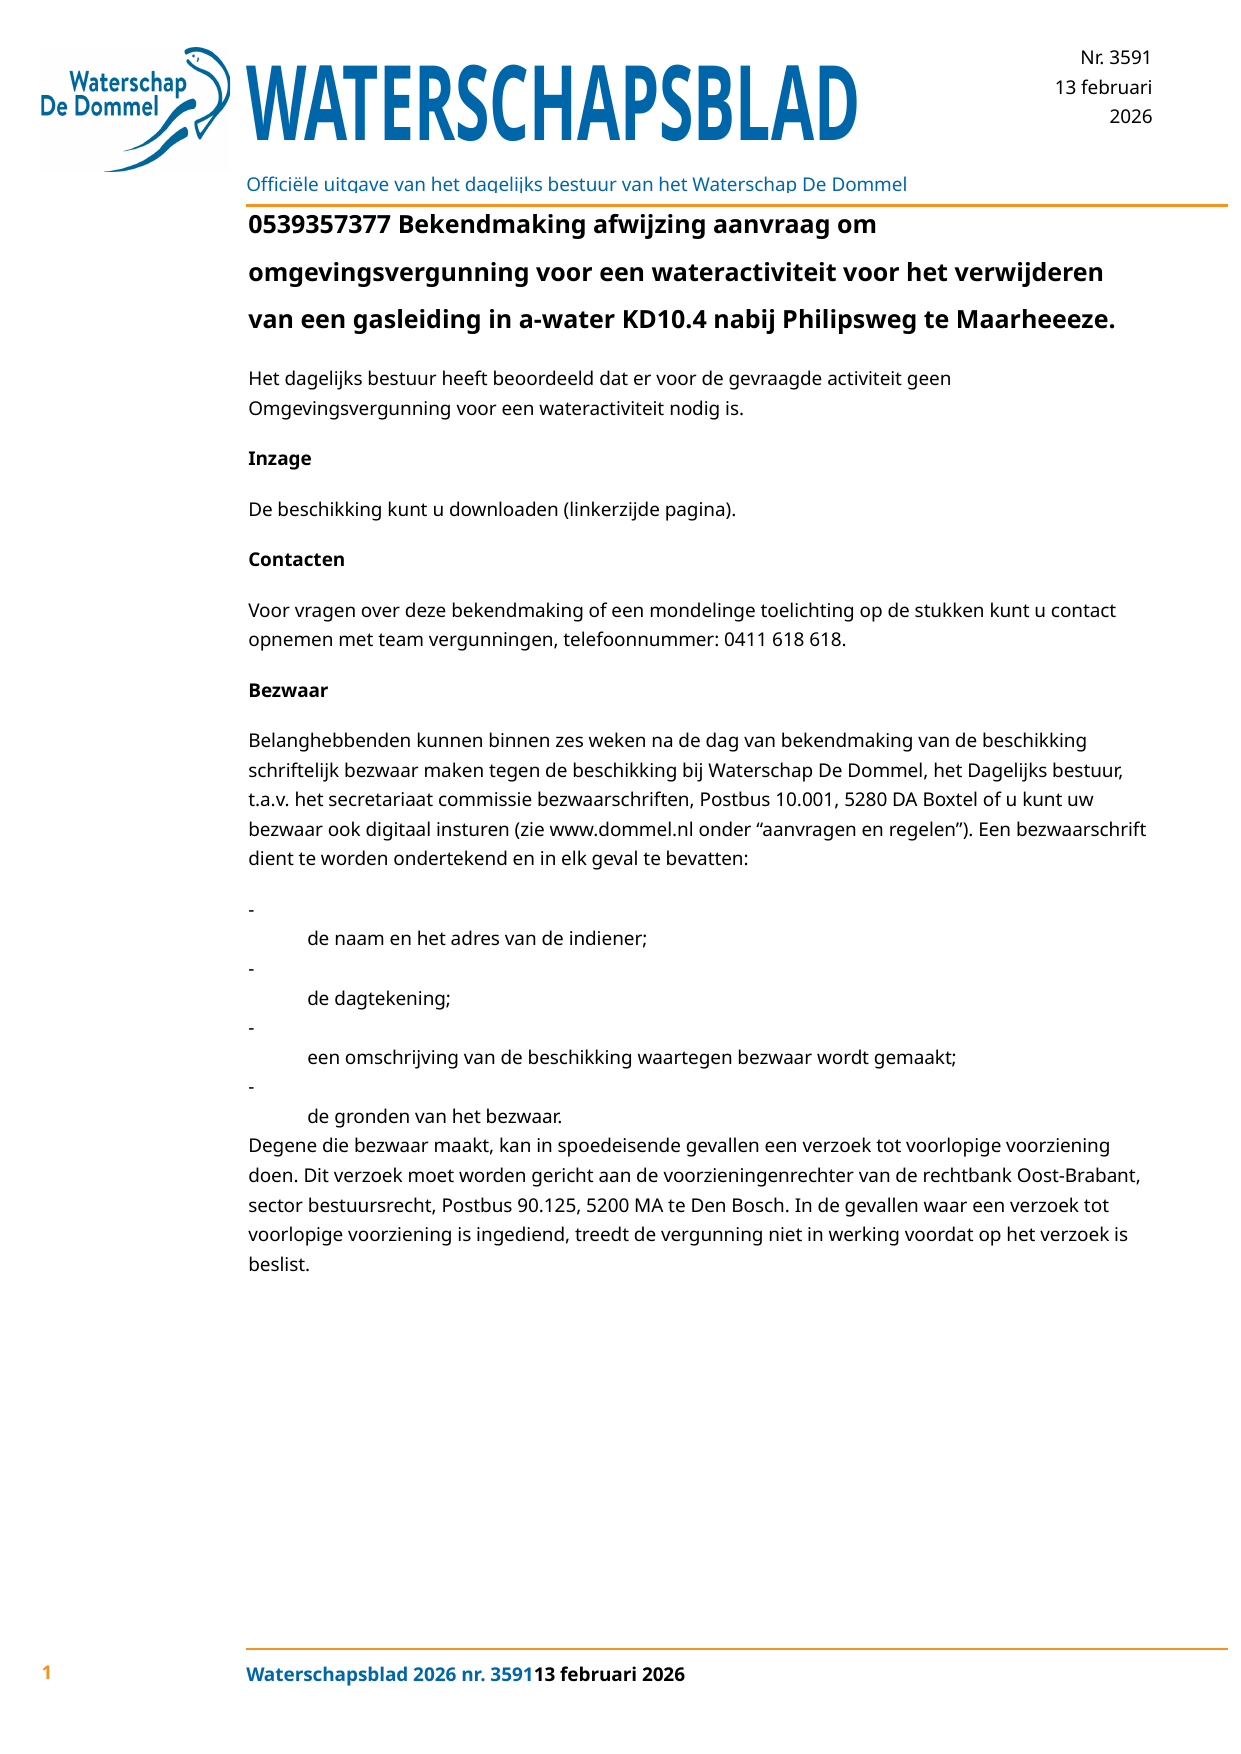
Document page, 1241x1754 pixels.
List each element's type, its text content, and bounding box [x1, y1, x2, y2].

text Het dagelijks bestuur heeft beoordeeld dat er voor de gevraagde activiteit geen Omgevingsvergunning voor een wateractiviteit nodig is. [248, 366, 1152, 421]
picture [41, 47, 231, 172]
text Inzage [248, 446, 1152, 471]
list de gronden van het bezwaar. [248, 1103, 1152, 1129]
list de naam en het adres van de indiener; [248, 926, 1152, 951]
text De beschikking kunt u downloaden (linkerzijde pagina). [248, 496, 1152, 522]
picture [45, 99, 51, 111]
list de dagtekening; [248, 985, 1152, 1010]
text Voor vragen over deze bekendmaking of een mondelinge toelichting op de stukken kunt u contact opnemen met team vergunningen, telefoonnummer: 0411 618 618. [248, 597, 1152, 652]
picture [198, 118, 210, 131]
text Bezwaar [248, 677, 1152, 702]
text Belanghebbenden kunnen binnen zes weken na de dag van bekendmaking van de beschikking schriftelijk bezwaar maken tegen de beschikking bij Waterschap De Dommel, het Dagelijks bestuur, t.a.v. het secretariaat commissie bezwaarschriften, Postbus 10.001, 5280 DA Boxtel of u kunt uw bezwaar ook digitaal insturen (zie www.dommel.nl onder “aanvragen en regelen”). Een bezwaarschrift dient te worden ondertekend en in elk geval te bevatten: [248, 727, 1152, 871]
text 0539357377 Bekendmaking afwijzing aanvraag om omgevingsvergunning voor een wateractiviteit voor het verwijderen van een gasleiding in a-water KD10.4 nabij Philipsweg te Maarheeeze. [248, 207, 1152, 336]
list een omschrijving van de beschikking waartegen bezwaar wordt gemaakt; [248, 1044, 1152, 1069]
picture [204, 47, 231, 76]
text Degene die bezwaar maakt, kan in spoedeisende gevallen een verzoek tot voorlopige voorziening doen. Dit verzoek moet worden gericht aan de voorzieningenrechter van de rechtbank Oost-Brabant, sector bestuursrecht, Postbus 90.125, 5200 MA te Den Bosch. In de gevallen waar een verzoek tot voorlopige voorziening is ingediend, treedt de vergunning niet in werking voordat op het verzoek is beslist. [248, 1133, 1152, 1277]
text Contacten [248, 546, 1152, 572]
